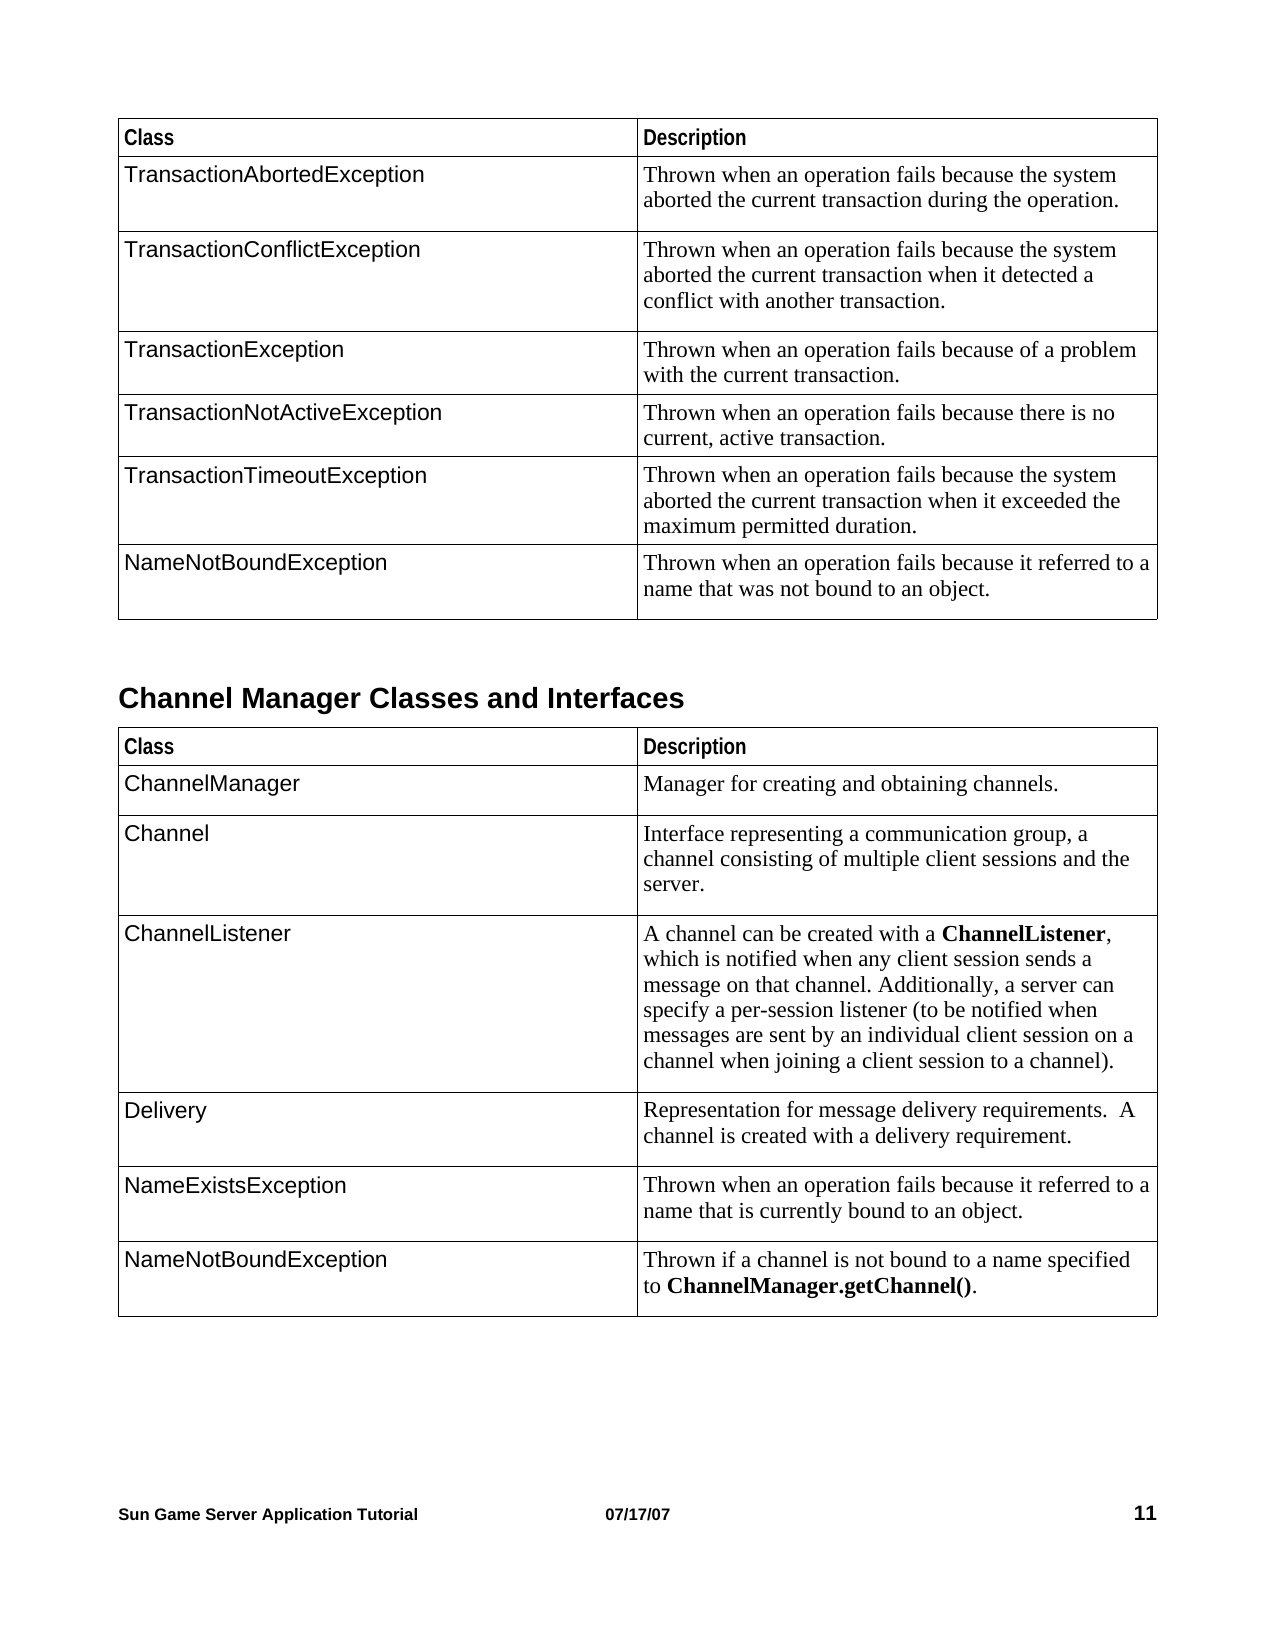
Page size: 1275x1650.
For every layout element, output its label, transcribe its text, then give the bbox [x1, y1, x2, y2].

subtitle Channel Manager Classes and Interfaces [118, 682, 1157, 715]
table_cell NameNotBoundException [119, 1242, 637, 1316]
table_cell Thrown when an operation fails because it referred to a name that was not bound to an object. [638, 545, 1157, 619]
table_cell ChannelListener [119, 916, 637, 1092]
table_cell Thrown when an operation fails because of a problem with the current transaction. [638, 332, 1157, 394]
table_cell Thrown when an operation fails because the system aborted the current transaction when it detected a conflict with another transaction. [638, 232, 1157, 331]
table_header Description [638, 119, 1157, 156]
table_cell TransactionNotActiveException [119, 395, 637, 456]
table_cell TransactionTimeoutException [119, 457, 637, 544]
table_cell TransactionConflictException [119, 232, 637, 331]
table_cell NameNotBoundException [119, 545, 637, 619]
table_cell Thrown when an operation fails because the system aborted the current transaction during the operation. [638, 157, 1157, 231]
table_cell Thrown if a channel is not bound to a name specified to ChannelManager.getChannel(). [638, 1242, 1157, 1316]
table_header Class [119, 119, 637, 156]
table_header Class [119, 728, 637, 765]
table_cell Thrown when an operation fails because the system aborted the current transaction when it exceeded the maximum permitted duration. [638, 457, 1157, 544]
table_cell Thrown when an operation fails because there is no current, active transaction. [638, 395, 1157, 456]
table_cell ChannelManager [119, 766, 637, 815]
table_cell TransactionException [119, 332, 637, 394]
table_cell Representation for message delivery requirements. A channel is created with a delivery requirement. [638, 1093, 1157, 1166]
table_cell Delivery [119, 1093, 637, 1166]
table_cell NameExistsException [119, 1167, 637, 1241]
table_cell TransactionAbortedException [119, 157, 637, 231]
table_cell A channel can be created with a ChannelListener, which is notified when any client session sends a message on that channel. Additionally, a server can specify a per-session listener (to be notified when messages are sent by an individual client session on a channel when joining a client session to a channel). [638, 916, 1157, 1092]
table_cell Interface representing a communication group, a channel consisting of multiple client sessions and the server. [638, 816, 1157, 915]
table_cell Channel [119, 816, 637, 915]
table_cell Thrown when an operation fails because it referred to a name that is currently bound to an object. [638, 1167, 1157, 1241]
table_cell Manager for creating and obtaining channels. [638, 766, 1157, 815]
table_header Description [638, 728, 1157, 765]
